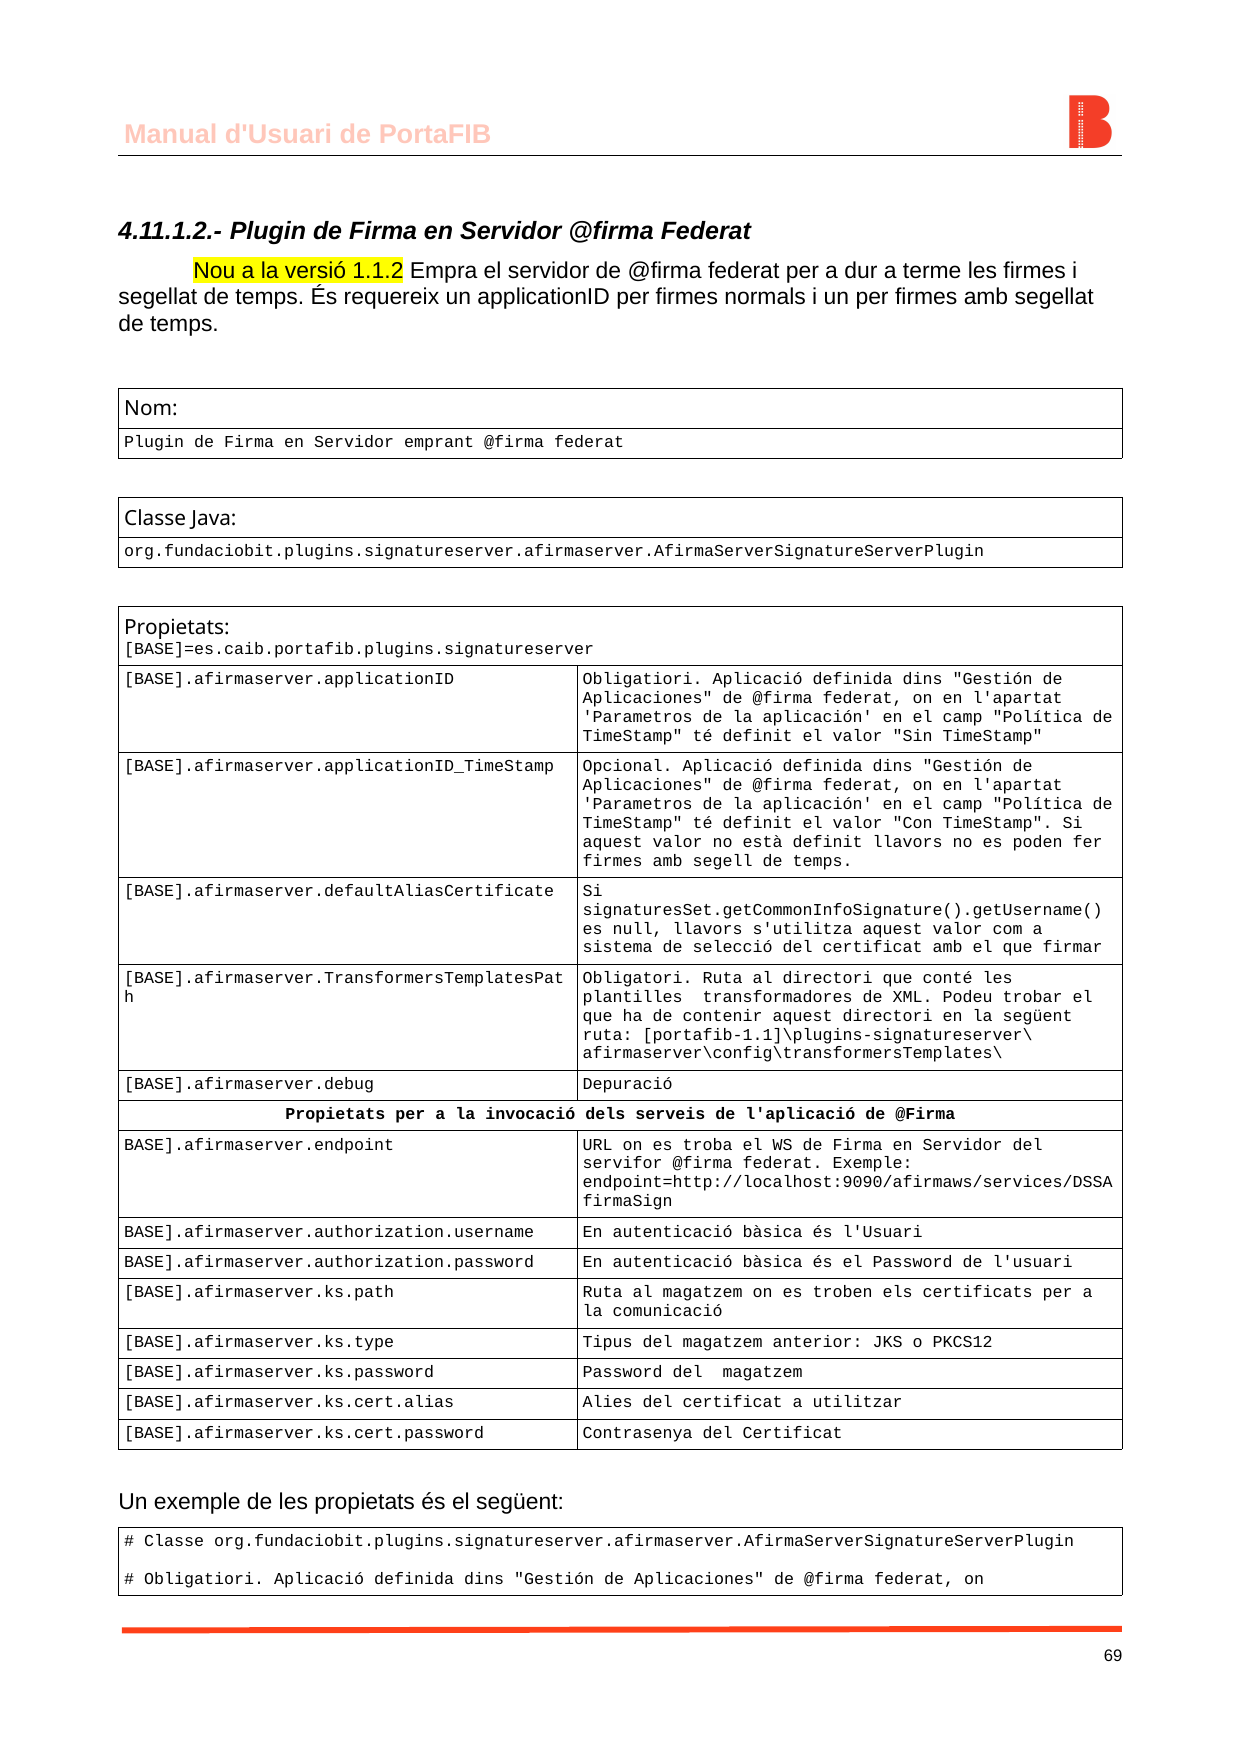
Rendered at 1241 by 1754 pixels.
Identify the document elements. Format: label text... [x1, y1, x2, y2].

text Nou a la versió 1.1.2 Empra el servidor de @firma federat per a dur a terme les firmes i segellat de temps. És requereix un applicationID per firmes normals i un per firmes amb segellat de temps. [118, 257, 1122, 336]
table_cell Tipus del magatzem anterior: JKS o PKCS12 [578, 1329, 1122, 1358]
table_cell [BASE].afirmaserver.applicationID_TimeStamp [119, 753, 577, 877]
table_cell URL on es troba el WS de Firma en Servidor del servifor @firma federat. Exemple: endpoint=http://localhost:9090/afirmaws/services/DSSAfirmaSign [578, 1131, 1122, 1217]
table_cell [BASE].afirmaserver.ks.password [119, 1359, 577, 1388]
table_cell Opcional. Aplicació definida dins "Gestión de Aplicaciones" de @firma federat, on en l'apartat 'Parametros de la aplicación' en el camp "Política de TimeStamp" té definit el valor "Con TimeStamp". Si aquest valor no està definit llavors no es poden fer firmes amb segell de temps. [578, 753, 1122, 877]
table_cell En autenticació bàsica és el Password de l'usuari [578, 1249, 1122, 1278]
table_cell [BASE].afirmaserver.defaultAliasCertificate [119, 878, 577, 964]
table_cell Propietats per a la invocació dels serveis de l'aplicació de @Firma [119, 1101, 1122, 1130]
table_cell BASE].afirmaserver.authorization.username [119, 1218, 577, 1248]
table_cell Obligatiori. Aplicació definida dins "Gestión de Aplicaciones" de @firma federat, on en l'apartat 'Parametros de la aplicación' en el camp "Política de TimeStamp" té definit el valor "Sin TimeStamp" [578, 666, 1122, 752]
table_cell Plugin de Firma en Servidor emprant @firma federat [119, 429, 1122, 458]
table_header Classe Java: [119, 498, 1122, 537]
table_cell BASE].afirmaserver.authorization.password [119, 1249, 577, 1278]
table_header # Classe org.fundaciobit.plugins.signatureserver.afirmaserver.AfirmaServerSignatureServerPlugin # Obligatiori. Aplicació definida dins "Gestión de Aplicaciones" de @firma federat, on [119, 1528, 1122, 1595]
table_cell Si signaturesSet.getCommonInfoSignature().getUsername() es null, llavors s'utilitza aquest valor com a sistema de selecció del certificat amb el que firmar [578, 878, 1122, 964]
table_cell [BASE].afirmaserver.TransformersTemplatesPath [119, 965, 577, 1069]
table_header Propietats: [BASE]=es.caib.portafib.plugins.signatureserver [119, 607, 1122, 665]
text Un exemple de les propietats és el següent: [118, 1488, 1122, 1514]
table_cell Alies del certificat a utilitzar [578, 1389, 1122, 1419]
table_header Nom: [119, 389, 1122, 427]
table_cell Contrasenya del Certificat [578, 1420, 1122, 1449]
table_cell Ruta al magatzem on es troben els certificats per a la comunicació [578, 1279, 1122, 1327]
table_cell [BASE].afirmaserver.applicationID [119, 666, 577, 752]
table_cell [BASE].afirmaserver.ks.path [119, 1279, 577, 1327]
table_cell En autenticació bàsica és l'Usuari [578, 1218, 1122, 1248]
table_cell org.fundaciobit.plugins.signatureserver.afirmaserver.AfirmaServerSignatureServerPlugin [119, 538, 1122, 567]
table_cell Depuració [578, 1071, 1122, 1100]
table_cell [BASE].afirmaserver.ks.cert.alias [119, 1389, 577, 1419]
picture [1063, 94, 1117, 150]
table_cell Obligatori. Ruta al directori que conté les plantilles transformadores de XML. Podeu trobar el que ha de contenir aquest directori en la següent ruta: [portafib-1.1]\plugins-signatureserver\afirmaserver\config\transformersTemplates\ [578, 965, 1122, 1069]
table_cell [BASE].afirmaserver.debug [119, 1071, 577, 1100]
table_cell [BASE].afirmaserver.ks.type [119, 1329, 577, 1358]
table_cell BASE].afirmaserver.endpoint [119, 1131, 577, 1217]
table_cell Password del magatzem [578, 1359, 1122, 1388]
subtitle Plugin de Firma en Servidor @firma Federat [118, 216, 1122, 244]
table_cell [BASE].afirmaserver.ks.cert.password [119, 1420, 577, 1449]
